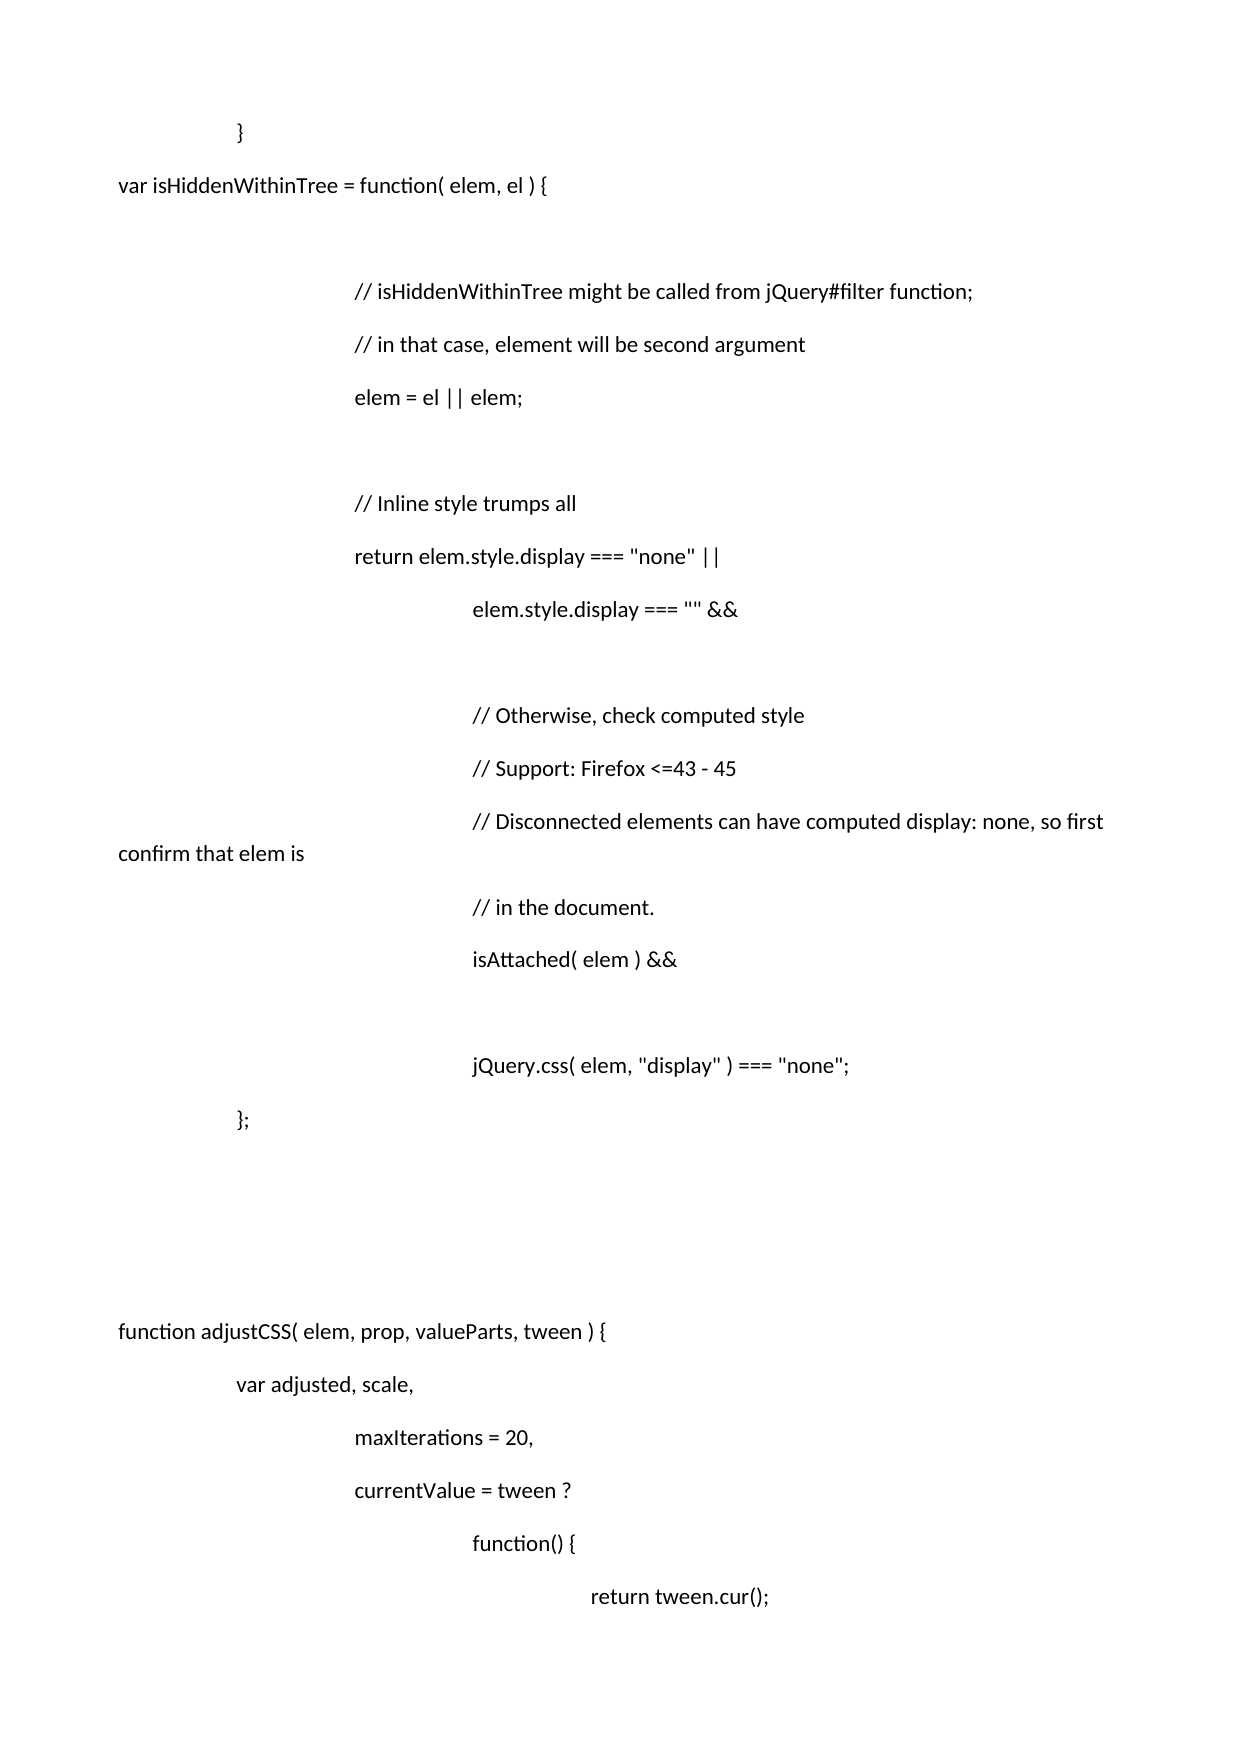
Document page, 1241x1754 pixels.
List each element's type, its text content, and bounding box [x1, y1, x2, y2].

text // in that case, element will be second argument [118, 330, 1122, 358]
text return tween.cur(); [118, 1582, 1122, 1610]
text var isHiddenWithinTree = function( elem, el ) { [118, 171, 1122, 199]
text } [118, 118, 1122, 146]
text return elem.style.display === "none" || [118, 542, 1122, 570]
text function adjustCSS( elem, prop, valueParts, tween ) { [118, 1317, 1122, 1345]
text }; [118, 1105, 1122, 1133]
text // Disconnected elements can have computed display: none, so first confirm that elem is [118, 807, 1122, 868]
text // Otherwise, check computed style [118, 701, 1122, 729]
text // isHiddenWithinTree might be called from jQuery#filter function; [118, 277, 1122, 305]
text jQuery.css( elem, "display" ) === "none"; [118, 1052, 1122, 1080]
text maxIterations = 20, [118, 1423, 1122, 1451]
text isAttached( elem ) && [118, 946, 1122, 974]
text currentValue = tween ? [118, 1476, 1122, 1504]
text elem = el || elem; [118, 383, 1122, 411]
text elem.style.display === "" && [118, 595, 1122, 623]
text function() { [118, 1529, 1122, 1557]
text var adjusted, scale, [118, 1370, 1122, 1398]
text // in the document. [118, 893, 1122, 921]
text // Inline style trumps all [118, 489, 1122, 517]
text // Support: Firefox <=43 - 45 [118, 754, 1122, 782]
